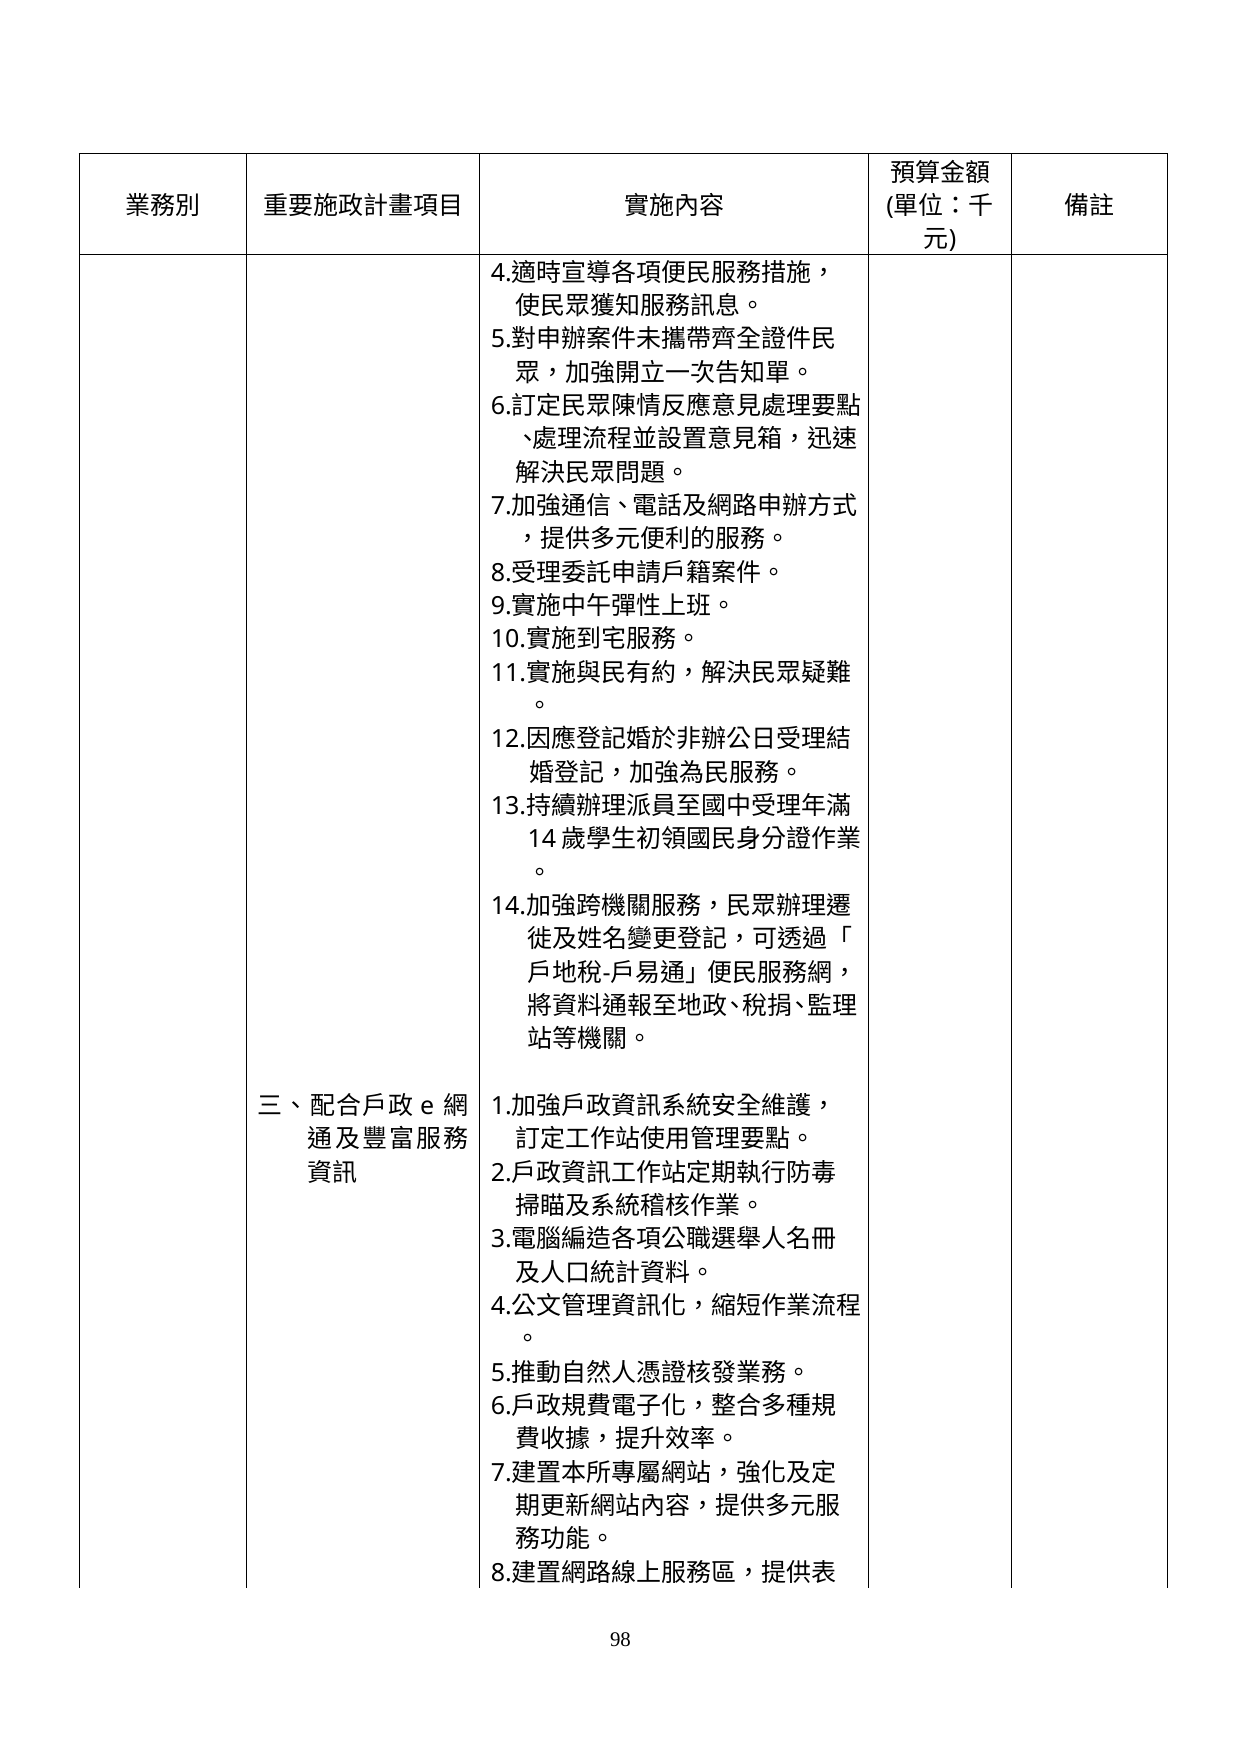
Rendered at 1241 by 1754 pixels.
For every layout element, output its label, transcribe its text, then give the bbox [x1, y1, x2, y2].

table_cell [80, 255, 246, 1088]
table_header 重要施政計畫項目 [247, 154, 479, 254]
table_cell 1.加強戶政資訊系統安全維護，訂定工作站使用管理要點。 2.戶政資訊工作站定期執行防毒掃瞄及系統稽核作業。 3.電腦編造各項公職選舉人名冊及人口統計資料。 4.公文管理資訊化，縮短作業流程。 5.推動自然人憑證核發業務。 6.戶政規費電子化，整合多種規費收據，提升效率。 7.建置本所專屬網站，強化及定期更新網站內容，提供多元服務功能。 8.建置網路線上服務區，提供表 [480, 1088, 868, 1588]
table_cell [1012, 1088, 1167, 1588]
table_cell 三、配合戶政e 網通及豐富服務資訊 [247, 1088, 479, 1588]
table_cell [869, 1088, 1011, 1588]
table_cell 4.適時宣導各項便民服務措施，使民眾獲知服務訊息。 5.對申辦案件未攜帶齊全證件民眾，加強開立一次告知單。 6.訂定民眾陳情反應意見處理要點、處理流程並設置意見箱，迅速解決民眾問題。 7.加強通信、電話及網路申辦方式，提供多元便利的服務。 8.受理委託申請戶籍案件。 9.實施中午彈性上班。 10.實施到宅服務。 11.實施與民有約，解決民眾疑難。 12.因應登記婚於非辦公日受理結婚登記，加強為民服務。 13.持續辦理派員至國中受理年滿14歲學生初領國民身分證作業。 14.加強跨機關服務，民眾辦理遷徙及姓名變更登記，可透過「戶地稅-戶易通」便民服務網，將資料通報至地政、稅捐、監理站等機關。 [480, 255, 868, 1088]
table_header 實施內容 [480, 154, 868, 254]
table_cell [80, 1088, 246, 1588]
table_header 預算金額 (單位：千元) [869, 154, 1011, 254]
table_header 業務別 [80, 154, 246, 254]
table_cell [869, 255, 1011, 1088]
table_cell [247, 255, 479, 1088]
table_cell [1012, 255, 1167, 1088]
table_header 備註 [1012, 154, 1167, 254]
